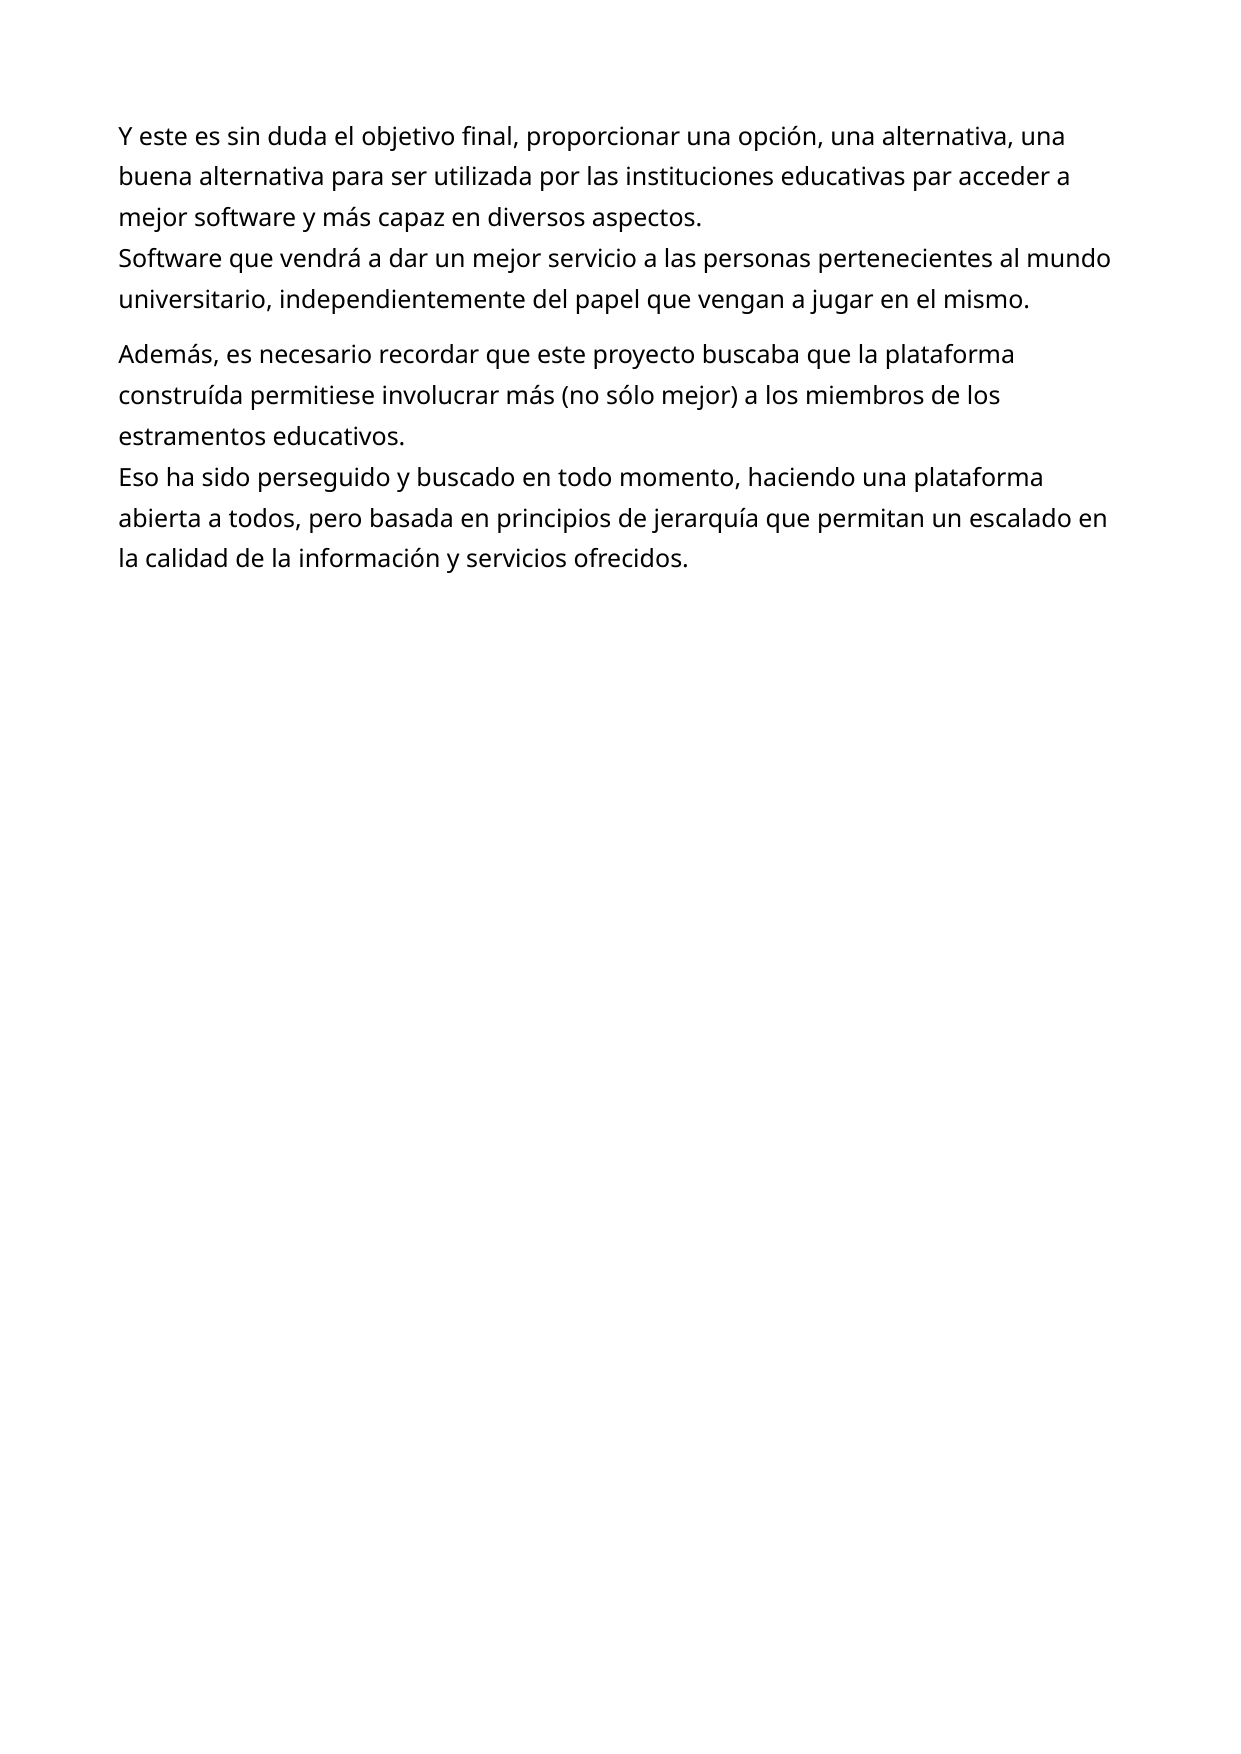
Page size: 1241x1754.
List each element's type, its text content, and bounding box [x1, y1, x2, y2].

text Además, es necesario recordar que este proyecto buscaba que la plataforma construída permitiese involucrar más (no sólo mejor) a los miembros de los estramentos educativos. Eso ha sido perseguido y buscado en todo momento, haciendo una plataforma abierta a todos, pero basada en principios de jerarquía que permitan un escalado en la calidad de la información y servicios ofrecidos. [118, 337, 1122, 575]
text Y este es sin duda el objetivo final, proporcionar una opción, una alternativa, una buena alternativa para ser utilizada por las instituciones educativas par acceder a mejor software y más capaz en diversos aspectos. Software que vendrá a dar un mejor servicio a las personas pertenecientes al mundo universitario, independientemente del papel que vengan a jugar en el mismo. [118, 118, 1122, 316]
